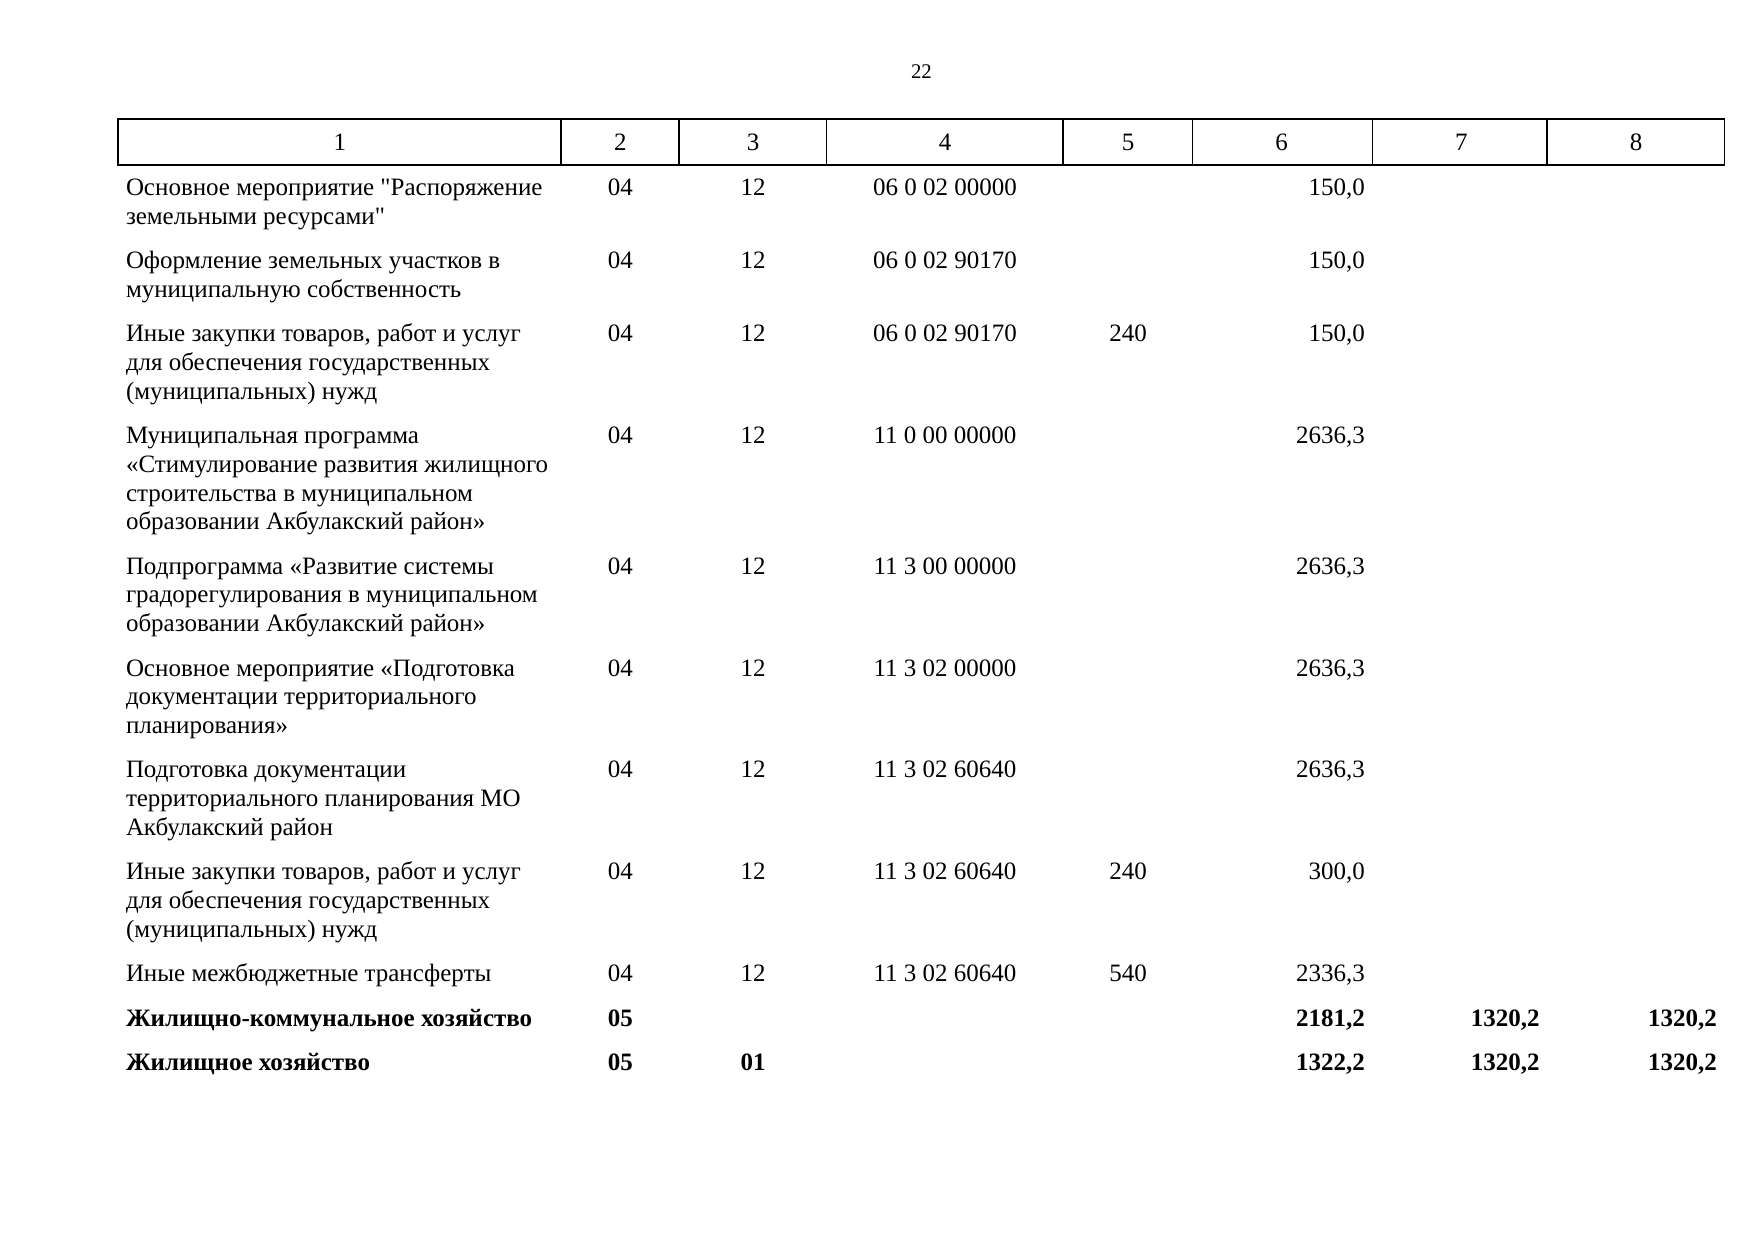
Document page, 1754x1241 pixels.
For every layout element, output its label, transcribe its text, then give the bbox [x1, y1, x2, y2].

table_cell [1372, 950, 1547, 995]
table_cell 06 0 02 00000 [827, 166, 1063, 237]
table_cell Муниципальная программа «Стимулирование развития жилищного строительства в муниципальном образовании Акбулакский район» [118, 412, 561, 543]
table_header 4 [835, 128, 1055, 156]
table_cell 12 [679, 849, 827, 950]
table_header 5 [1071, 128, 1185, 156]
table_cell 150,0 [1193, 310, 1372, 412]
table_cell [1063, 166, 1193, 237]
table_cell [1372, 849, 1547, 950]
table_cell Основное мероприятие "Распоряжение земельными ресурсами" [118, 166, 561, 237]
table_header [1193, 120, 1372, 164]
table_cell 12 [679, 645, 827, 747]
table_cell 12 [679, 950, 827, 995]
table_cell 2636,3 [1193, 645, 1372, 747]
table_cell [1372, 310, 1547, 412]
table_cell Подпрограмма «Развитие системы градорегулирования в муниципальном образовании Акбулакский район» [118, 543, 561, 645]
table_cell 04 [561, 645, 679, 747]
table_cell 11 3 02 60640 [827, 747, 1063, 848]
table_cell 11 3 02 60640 [827, 849, 1063, 950]
table_cell 150,0 [1193, 237, 1372, 310]
table_cell [1063, 543, 1193, 645]
table_cell Подготовка документации территориального планирования МО Акбулакский район [118, 747, 561, 848]
table_cell [1547, 849, 1724, 950]
table_cell 12 [679, 166, 827, 237]
table_header 6 [1201, 128, 1362, 156]
table_cell [1372, 166, 1547, 237]
table_header 7 [1380, 128, 1542, 156]
table_cell [1547, 747, 1724, 848]
table_cell [1063, 1039, 1193, 1083]
table_cell 11 3 02 00000 [827, 645, 1063, 747]
table_cell Иные закупки товаров, работ и услуг для обеспечения государственных (муниципальных) нужд [118, 849, 561, 950]
table_cell 11 3 02 60640 [827, 950, 1063, 995]
table_header [827, 120, 1062, 164]
table_cell 150,0 [1193, 166, 1372, 237]
table_cell 11 3 00 00000 [827, 543, 1063, 645]
table_cell Основное мероприятие «Подготовка документации территориального планирования» [118, 645, 561, 747]
table_cell 05 [561, 995, 679, 1039]
table_cell 04 [561, 950, 679, 995]
table_cell [1547, 412, 1724, 543]
table_header [1548, 120, 1724, 164]
table_cell [1372, 412, 1547, 543]
table_cell [1063, 412, 1193, 543]
table_cell 01 [679, 1039, 827, 1083]
table_cell [1547, 310, 1724, 412]
table_cell [1063, 645, 1193, 747]
table_cell [679, 995, 827, 1039]
table_cell 2636,3 [1193, 543, 1372, 645]
table_header 2 [569, 128, 671, 156]
table_cell 1320,2 [1372, 995, 1547, 1039]
table_cell [1063, 237, 1193, 310]
table_cell 04 [561, 747, 679, 848]
table_cell 12 [679, 543, 827, 645]
table_cell Оформление земельных участков в муниципальную собственность [118, 237, 561, 310]
table_cell 540 [1063, 950, 1193, 995]
table_header [119, 120, 560, 164]
table_cell 04 [561, 543, 679, 645]
table_cell 2181,2 [1193, 995, 1372, 1039]
table_cell 2636,3 [1193, 412, 1372, 543]
table_cell 1320,2 [1372, 1039, 1547, 1083]
table_cell 04 [561, 849, 679, 950]
table_cell 1320,2 [1547, 995, 1724, 1039]
table_cell 240 [1063, 849, 1193, 950]
table_cell 11 0 00 00000 [827, 412, 1063, 543]
table_header [562, 120, 678, 164]
table_cell 04 [561, 166, 679, 237]
table_cell 1322,2 [1193, 1039, 1372, 1083]
table_cell 04 [561, 412, 679, 543]
table_cell [1547, 645, 1724, 747]
table_header 8 [1555, 128, 1716, 156]
table_cell 04 [561, 310, 679, 412]
table_header 1 [126, 128, 553, 156]
table_cell [1063, 747, 1193, 848]
table_cell [1547, 166, 1724, 237]
table_cell [1372, 747, 1547, 848]
table_cell [827, 995, 1063, 1039]
table_cell 04 [561, 237, 679, 310]
table_cell 300,0 [1193, 849, 1372, 950]
table_cell 12 [679, 412, 827, 543]
table_cell 2636,3 [1193, 747, 1372, 848]
table_cell [1372, 237, 1547, 310]
table_cell [1063, 995, 1193, 1039]
table_cell [1372, 543, 1547, 645]
table_cell 2336,3 [1193, 950, 1372, 995]
table_header 3 [687, 128, 819, 156]
table_header [1373, 120, 1546, 164]
table_cell 12 [679, 310, 827, 412]
table_header [1064, 120, 1192, 164]
table_cell 05 [561, 1039, 679, 1083]
table_cell 12 [679, 237, 827, 310]
table_cell [827, 1039, 1063, 1083]
table_cell [1547, 543, 1724, 645]
table_cell [1372, 645, 1547, 747]
table_cell Жилищно-коммунальное хозяйство [118, 995, 561, 1039]
table_cell [1547, 950, 1724, 995]
table_cell 06 0 02 90170 [827, 310, 1063, 412]
table_cell Иные закупки товаров, работ и услуг для обеспечения государственных (муниципальных) нужд [118, 310, 561, 412]
table_cell 1320,2 [1547, 1039, 1724, 1083]
table_cell 240 [1063, 310, 1193, 412]
table_cell Иные межбюджетные трансферты [118, 950, 561, 995]
table_cell 12 [679, 747, 827, 848]
table_cell 06 0 02 90170 [827, 237, 1063, 310]
table_header [680, 120, 826, 164]
table_cell Жилищное хозяйство [118, 1039, 561, 1083]
table_cell [1547, 237, 1724, 310]
